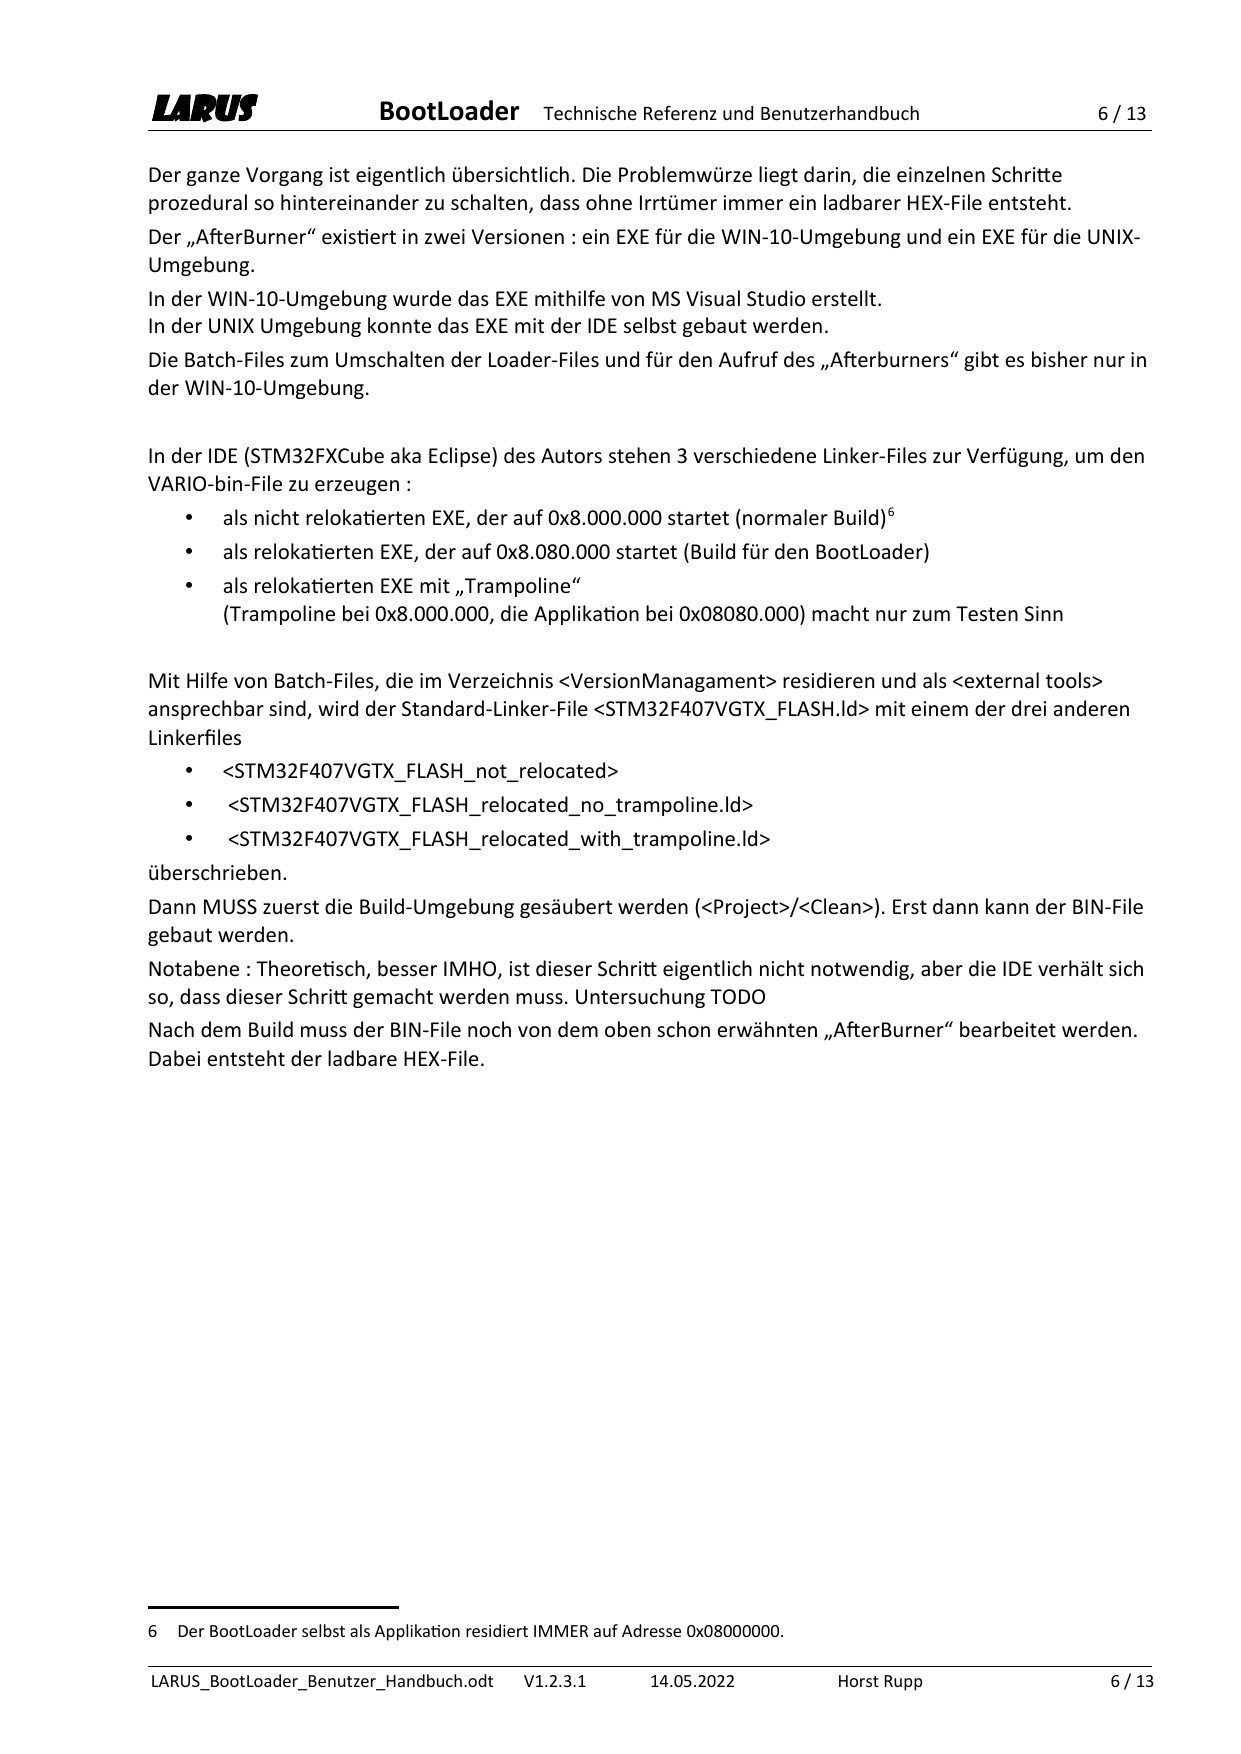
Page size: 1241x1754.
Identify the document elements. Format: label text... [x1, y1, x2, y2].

text Die Batch-Files zum Umschalten der Loader-Files und für den Aufruf des „Afterburners“ gibt es bisher nur in der WIN-10-Umgebung. [148, 346, 1152, 402]
list als relokatierten EXE mit „Trampoline“ (Trampoline bei 0x8.000.000, die Applikation bei 0x08080.000) macht nur zum Testen Sinn [185, 571, 1152, 627]
list <STM32F407VGTX_FLASH_relocated_no_trampoline.ld> [185, 790, 1152, 818]
text Nach dem Build muss der BIN-File noch von dem oben schon erwähnten „AfterBurner“ bearbeitet werden. Dabei entsteht der ladbare HEX-File. [148, 1016, 1152, 1072]
text Mit Hilfe von Batch-Files, die im Verzeichnis <VersionManagament> residieren und als <external tools> ansprechbar sind, wird der Standard-Linker-File <STM32F407VGTX_FLASH.ld> mit einem der drei anderen Linkerfiles [148, 667, 1152, 751]
list <STM32F407VGTX_FLASH_not_relocated> [185, 756, 1152, 784]
text Der ganze Vorgang ist eigentlich übersichtlich. Die Problemwürze liegt darin, die einzelnen Schritte prozedural so hintereinander zu schalten, dass ohne Irrtümer immer ein ladbarer HEX-File entsteht. [148, 160, 1152, 216]
list Der BootLoader selbst als Applikation residiert IMMER auf Adresse 0x08000000. [148, 1619, 1152, 1660]
text In der WIN-10-Umgebung wurde das EXE mithilfe von MS Visual Studio erstellt. In der UNIX Umgebung konnte das EXE mit der IDE selbst gebaut werden. [148, 284, 1152, 340]
text überschrieben. [148, 858, 1152, 886]
text Notabene : Theoretisch, besser IMHO, ist dieser Schritt eigentlich nicht notwendig, aber die IDE verhält sich so, dass dieser Schritt gemacht werden muss. Untersuchung TODO [148, 954, 1152, 1010]
list als relokatierten EXE, der auf 0x8.080.000 startet (Build für den BootLoader) [185, 537, 1152, 565]
text In der IDE (STM32FXCube aka Eclipse) des Autors stehen 3 verschiedene Linker-Files zur Verfügung, um den VARIO-bin-File zu erzeugen : [148, 441, 1152, 497]
list als nicht relokatierten EXE, der auf 0x8.000.000 startet (normaler Build) [185, 503, 1152, 531]
text Dann MUSS zuerst die Build-Umgebung gesäubert werden (<Project>/<Clean>). Erst dann kann der BIN-File gebaut werden. [148, 892, 1152, 948]
list <STM32F407VGTX_FLASH_relocated_with_trampoline.ld> [185, 824, 1152, 852]
text Der „AfterBurner“ existiert in zwei Versionen : ein EXE für die WIN-10-Umgebung und ein EXE für die UNIX-Umgebung. [148, 222, 1152, 278]
